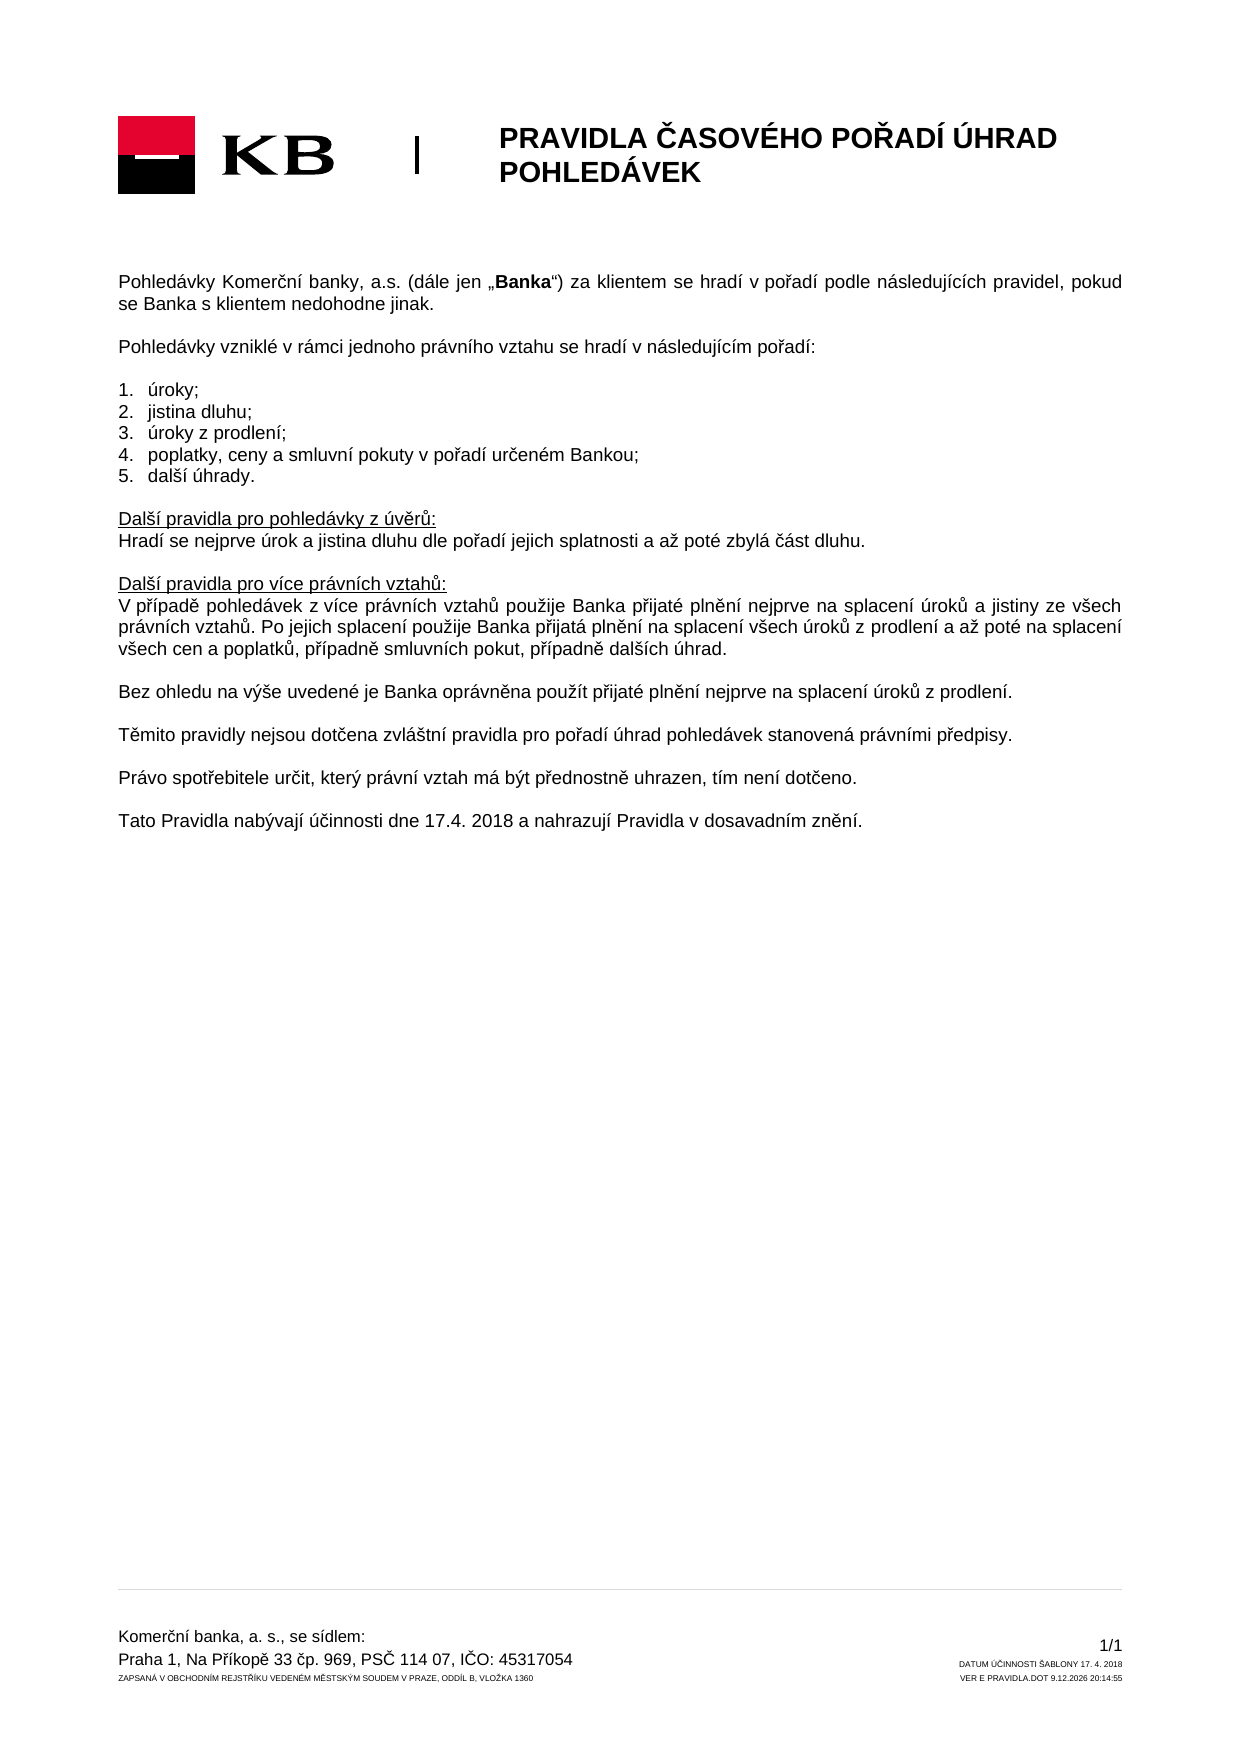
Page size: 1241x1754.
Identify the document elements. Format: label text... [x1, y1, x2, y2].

table_header Pohledávky Komerční banky, a.s. (dále jen „Banka“) za klientem se hradí v pořadí podle následujících pravidel, pokud se Banka s klientem nedohodne jinak. Pohledávky vzniklé v rámci jednoho právního vztahu se hradí v následujícím pořadí: úroky; jistina dluhu; úroky z prodlení; poplatky, ceny a smluvní pokuty v pořadí určeném Bankou; další úhrady. Další pravidla pro pohledávky z úvěrů: Hradí se nejprve úrok a jistina dluhu dle pořadí jejich splatnosti a až poté zbylá část dluhu. Další pravidla pro více právních vztahů: V případě pohledávek z více právních vztahů použije Banka přijaté plnění nejprve na splacení úroků a jistiny ze všech právních vztahů. Po jejich splacení použije Banka přijatá plnění na splacení všech úroků z prodlení a až poté na splacení všech cen a poplatků, případně smluvních pokut, případně dalších úhrad. Bez ohledu na výše uvedené je Banka oprávněna použít přijaté plnění nejprve na splacení úroků z prodlení. Těmito pravidly nejsou dotčena zvláštní pravidla pro pořadí úhrad pohledávek stanovená právními předpisy. Právo spotřebitele určit, který právní vztah má být přednostně uhrazen, tím není dotčeno. Tato Pravidla nabývají účinnosti dne 17.4. 2018 a nahrazují Pravidla v dosavadním znění. [118, 271, 1122, 832]
